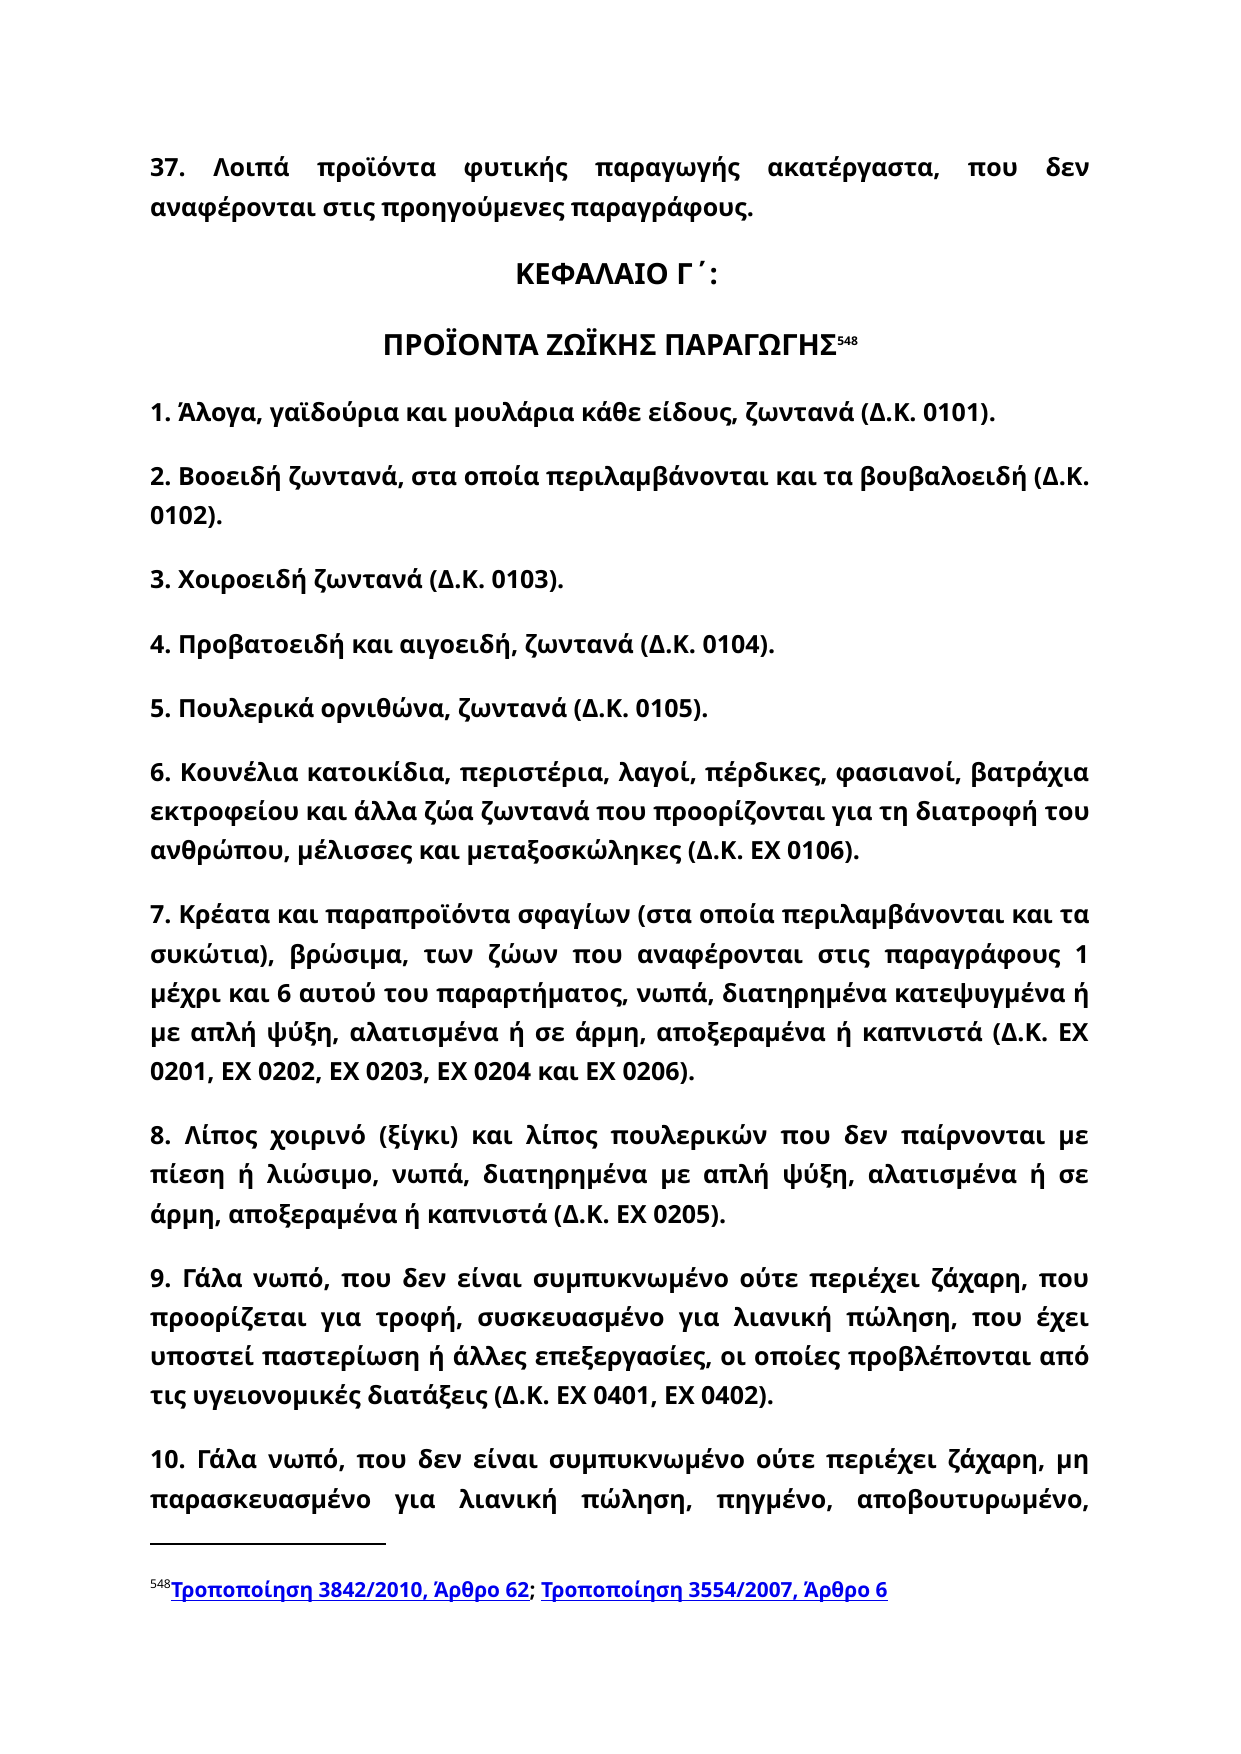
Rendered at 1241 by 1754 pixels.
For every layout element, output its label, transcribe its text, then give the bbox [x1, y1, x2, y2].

subtitle ΠΡΟΪΟΝΤΑ ΖΩΪΚΗΣ ΠΑΡΑΓΩΓΗΣ [150, 324, 1090, 364]
text 37. Λοιπά προϊόντα φυτικής παραγωγής ακατέργαστα, που δεν αναφέρονται στις προηγούμενες παραγράφους. [150, 150, 1090, 223]
text 5. Πουλερικά ορνιθώνα, ζωντανά (Δ.Κ. 0105). [150, 690, 1090, 724]
text 7. Κρέατα και παραπροϊόντα σφαγίων (στα οποία περιλαμβάνονται και τα συκώτια), βρώσιμα, των ζώων που αναφέρονται στις παραγράφους 1 μέχρι και 6 αυτού του παραρτήματος, νωπά, διατηρημένα κατεψυγμένα ή με απλή ψύξη, αλατισμένα ή σε άρμη, αποξεραμένα ή καπνιστά (Δ.Κ. ΕΧ 0201, ΕΧ 0202, ΕΧ 0203, ΕΧ 0204 και ΕΧ 0206). [150, 897, 1090, 1088]
text Τροποποίηση 3842/2010, Άρθρο 62; Τροποποίηση 3554/2007, Άρθρο 6 [150, 1576, 1090, 1604]
subtitle ΚΕΦΑΛΑΙΟ Γ΄: [150, 253, 1090, 293]
text 6. Κουνέλια κατοικίδια, περιστέρια, λαγοί, πέρδικες, φασιανοί, βατράχια εκτροφείου και άλλα ζώα ζωντανά που προορίζονται για τη διατροφή του ανθρώπου, μέλισ­σες και μεταξοσκώληκες (Δ.Κ. ΕΧ 0106). [150, 754, 1090, 867]
text 8. Λίπος χοιρινό (ξίγκι) και λίπος πουλερικών που δεν παίρνονται με πίεση ή λιώσιμο, νωπά, διατηρημένα με απλή ψύξη, αλατισμένα ή σε άρμη, αποξεραμένα ή καπνιστά (Δ.Κ. ΕΧ 0205). [150, 1118, 1090, 1230]
text 2. Βοοειδή ζωντανά, στα οποία περιλαμβάνονται και τα βουβαλοειδή (Δ.Κ. 0102). [150, 459, 1090, 532]
text 1. Άλογα, γαϊδούρια και μουλάρια κάθε είδους, ζωντανά (Δ.Κ. 0101). [150, 394, 1090, 429]
text 4. Προβατοειδή και αιγοειδή, ζωντανά (Δ.Κ. 0104). [150, 626, 1090, 660]
text 3. Χοιροειδή ζωντανά (Δ.Κ. 0103). [150, 562, 1090, 596]
text 10. Γάλα νωπό, που δεν είναι συμπυκνωμένο ούτε περιέχει ζάχαρη, μη παρασκευασμένο για λιανική πώληση, πηγμένο, αποβουτυρωμένο, [150, 1442, 1090, 1515]
text 9. Γάλα νωπό, που δεν είναι συμπυκνωμένο ούτε περιέχει ζάχαρη, που προορίζεται για τροφή, συσκευασμένο για λιανική πώληση, που έχει υποστεί παστερίωση ή άλλες επεξεργασίες, οι οποίες προβλέπονται από τις υγειονομικές διατάξεις (Δ.Κ. ΕΧ 0401, ΕΧ 0402). [150, 1260, 1090, 1412]
